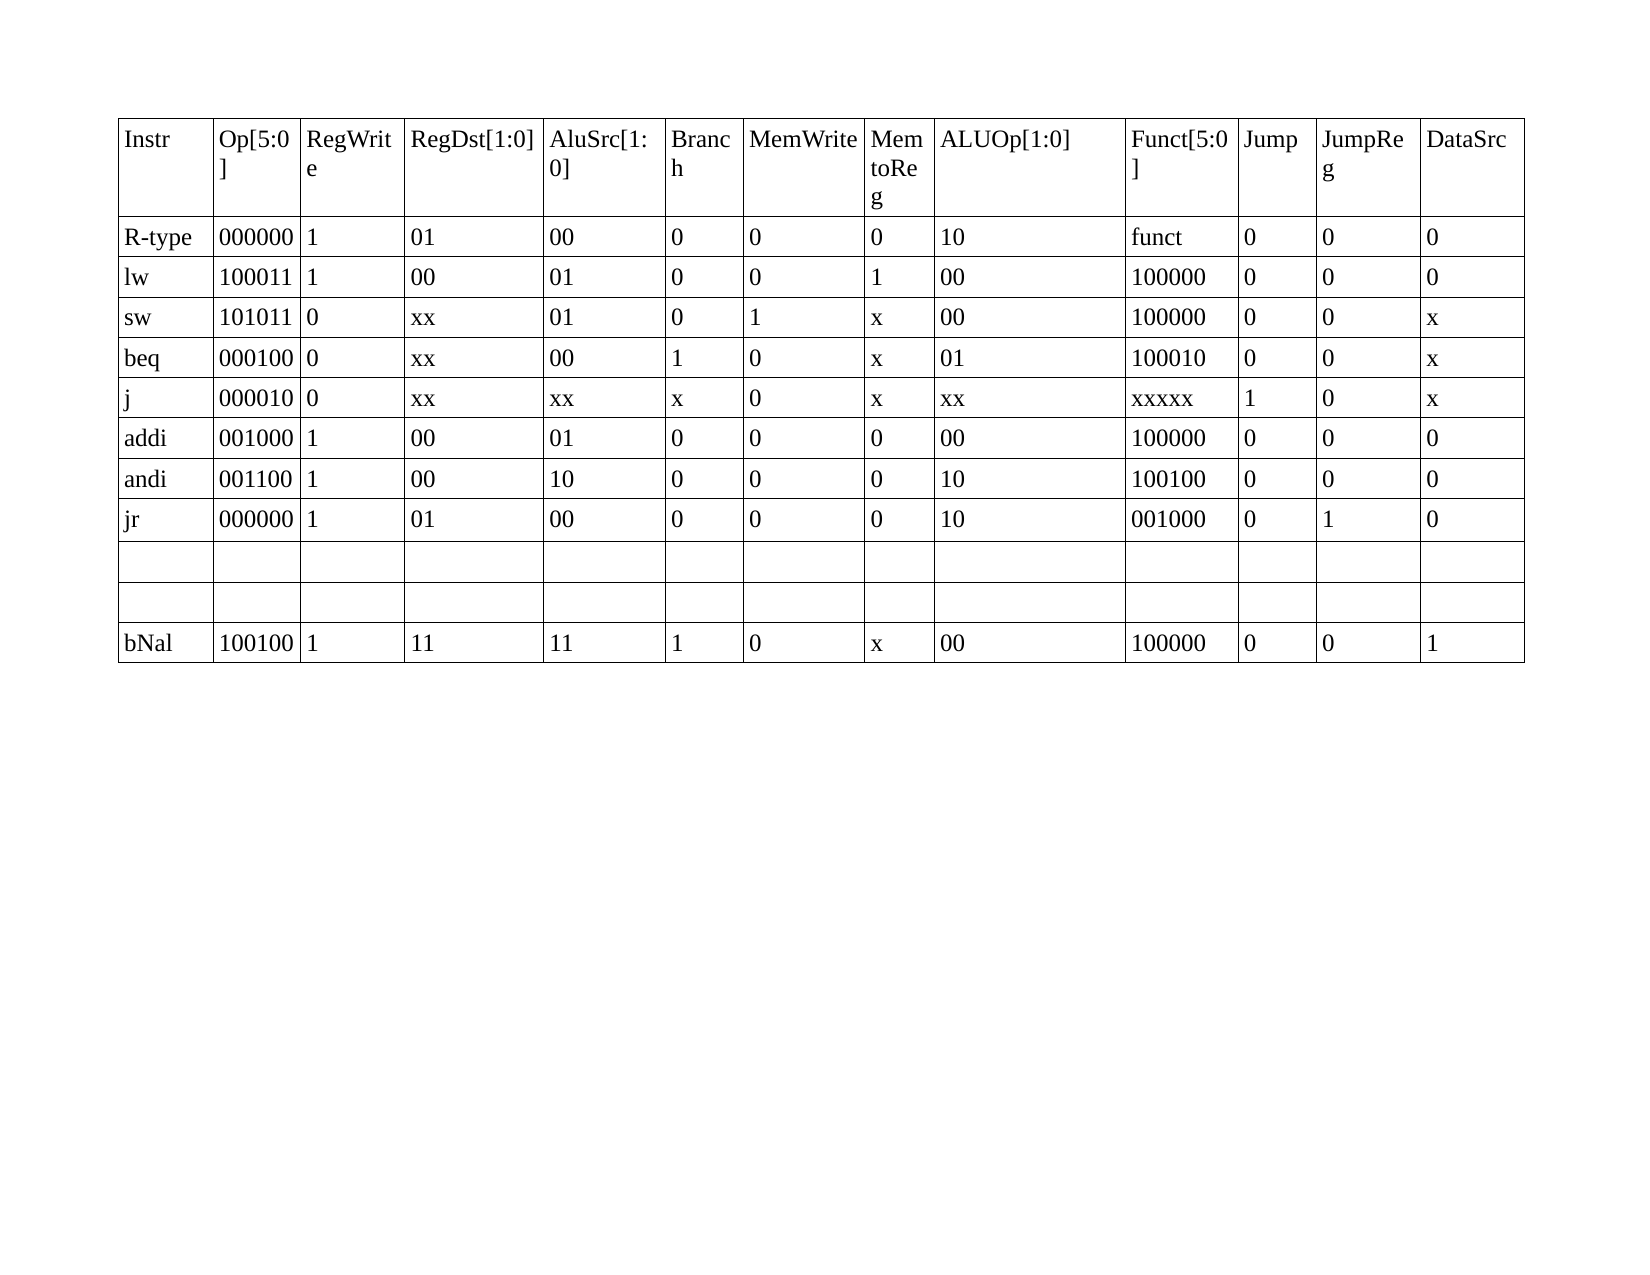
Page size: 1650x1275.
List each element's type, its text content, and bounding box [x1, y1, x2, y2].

table_cell 1 [301, 217, 404, 256]
table_cell R-type [119, 217, 213, 256]
table_cell 00 [935, 257, 1125, 297]
table_cell 01 [544, 298, 665, 337]
table_cell [744, 542, 864, 582]
table_cell 100011 [214, 257, 300, 297]
table_cell funct [1126, 217, 1238, 256]
table_cell x [1421, 298, 1524, 337]
table_cell 11 [544, 623, 665, 662]
table_cell 000100 [214, 338, 300, 377]
table_cell 101011 [214, 298, 300, 337]
table_cell 001100 [214, 459, 300, 498]
table_cell 0 [1421, 499, 1524, 541]
table_cell 1 [666, 338, 743, 377]
table_cell xxxxx [1126, 378, 1238, 417]
table_cell 0 [1421, 459, 1524, 498]
table_cell 1 [1421, 623, 1524, 662]
table_cell 0 [666, 298, 743, 337]
table_cell 0 [1421, 257, 1524, 297]
table_cell 1 [301, 623, 404, 662]
table_cell [1126, 542, 1238, 582]
table_cell 0 [744, 338, 864, 377]
table_cell 1 [666, 623, 743, 662]
table_header Branch [666, 119, 743, 216]
table_cell 0 [744, 623, 864, 662]
table_cell 10 [544, 459, 665, 498]
table_cell x [666, 378, 743, 417]
table_cell 00 [935, 418, 1125, 458]
table_cell [1421, 542, 1524, 582]
table_cell 0 [666, 418, 743, 458]
table_cell 0 [865, 217, 934, 256]
table_cell [1239, 542, 1316, 582]
table_cell 00 [405, 418, 543, 458]
table_cell 0 [744, 257, 864, 297]
table_cell 100100 [214, 623, 300, 662]
table_cell 0 [666, 217, 743, 256]
table_cell 11 [405, 623, 543, 662]
table_cell 0 [1421, 418, 1524, 458]
table_header Op[5:0] [214, 119, 300, 216]
table_cell 0 [1317, 378, 1420, 417]
table_cell 0 [666, 459, 743, 498]
table_cell [1239, 583, 1316, 622]
table_cell 0 [1317, 257, 1420, 297]
table_cell [405, 583, 543, 622]
table_cell 1 [1317, 499, 1420, 541]
table_cell 0 [744, 418, 864, 458]
table_cell [1421, 583, 1524, 622]
table_cell [301, 583, 404, 622]
table_cell 1 [301, 499, 404, 541]
table_cell 10 [935, 217, 1125, 256]
table_cell 0 [744, 378, 864, 417]
table_cell jr [119, 499, 213, 541]
table_cell [1317, 583, 1420, 622]
table_header MemWrite [744, 119, 864, 216]
table_cell j [119, 378, 213, 417]
table_cell 0 [1239, 459, 1316, 498]
table_cell 100100 [1126, 459, 1238, 498]
table_cell [544, 583, 665, 622]
table_header AluSrc[1:0] [544, 119, 665, 216]
table_cell 0 [301, 298, 404, 337]
table_cell [935, 542, 1125, 582]
table_cell 0 [1239, 418, 1316, 458]
table_cell 01 [935, 338, 1125, 377]
table_cell 0 [1421, 217, 1524, 256]
table_cell 1 [301, 418, 404, 458]
table_cell 1 [744, 298, 864, 337]
table_cell x [865, 378, 934, 417]
table_cell 00 [405, 459, 543, 498]
table_cell 0 [1239, 338, 1316, 377]
table_cell [935, 583, 1125, 622]
table_cell 0 [865, 418, 934, 458]
table_cell 00 [935, 298, 1125, 337]
table_header DataSrc [1421, 119, 1524, 216]
table_cell x [865, 338, 934, 377]
table_cell 00 [935, 623, 1125, 662]
table_cell [666, 542, 743, 582]
table_cell [119, 542, 213, 582]
table_cell 0 [666, 257, 743, 297]
table_cell sw [119, 298, 213, 337]
table_cell 00 [544, 217, 665, 256]
table_cell 1 [1239, 378, 1316, 417]
table_header Instr [119, 119, 213, 216]
table_cell 0 [744, 499, 864, 541]
table_cell 0 [1239, 257, 1316, 297]
table_cell 000000 [214, 499, 300, 541]
table_cell 0 [1239, 623, 1316, 662]
table_cell 0 [1239, 499, 1316, 541]
table_cell 0 [301, 378, 404, 417]
table_cell lw [119, 257, 213, 297]
table_cell xx [544, 378, 665, 417]
table_cell 001000 [1126, 499, 1238, 541]
table_cell 0 [1317, 338, 1420, 377]
table_cell 100000 [1126, 298, 1238, 337]
table_cell x [1421, 338, 1524, 377]
table_cell bNal [119, 623, 213, 662]
table_cell [1126, 583, 1238, 622]
table_header Funct[5:0] [1126, 119, 1238, 216]
table_header ALUOp[1:0] [935, 119, 1125, 216]
table_cell xx [405, 378, 543, 417]
table_header JumpReg [1317, 119, 1420, 216]
table_cell 0 [1317, 217, 1420, 256]
table_cell 100000 [1126, 418, 1238, 458]
table_cell 1 [301, 459, 404, 498]
table_header MemtoReg [865, 119, 934, 216]
table_cell andi [119, 459, 213, 498]
table_cell x [865, 623, 934, 662]
table_cell x [1421, 378, 1524, 417]
table_cell 01 [405, 217, 543, 256]
table_cell [214, 583, 300, 622]
table_cell 00 [544, 338, 665, 377]
table_cell [744, 583, 864, 622]
table_header Jump [1239, 119, 1316, 216]
table_cell 1 [301, 257, 404, 297]
table_cell 00 [544, 499, 665, 541]
table_cell 00 [405, 257, 543, 297]
table_cell [405, 542, 543, 582]
table_cell xx [405, 298, 543, 337]
table_cell 0 [1317, 623, 1420, 662]
table_cell 100000 [1126, 623, 1238, 662]
table_cell 000010 [214, 378, 300, 417]
table_cell [865, 583, 934, 622]
table_cell 001000 [214, 418, 300, 458]
table_cell x [865, 298, 934, 337]
table_header RegWrite [301, 119, 404, 216]
table_header RegDst[1:0] [405, 119, 543, 216]
table_cell 000000 [214, 217, 300, 256]
table_cell 01 [544, 418, 665, 458]
table_cell 10 [935, 459, 1125, 498]
table_cell addi [119, 418, 213, 458]
table_cell [301, 542, 404, 582]
table_cell 0 [865, 459, 934, 498]
table_cell [214, 542, 300, 582]
table_cell 0 [744, 217, 864, 256]
table_cell [544, 542, 665, 582]
table_cell xx [935, 378, 1125, 417]
table_cell 100000 [1126, 257, 1238, 297]
table_cell 0 [1317, 459, 1420, 498]
table_cell [865, 542, 934, 582]
table_cell 0 [666, 499, 743, 541]
table_cell 0 [1239, 217, 1316, 256]
table_cell 0 [301, 338, 404, 377]
table_cell 0 [865, 499, 934, 541]
table_cell 0 [1317, 298, 1420, 337]
table_cell 0 [744, 459, 864, 498]
table_cell [666, 583, 743, 622]
table_cell 1 [865, 257, 934, 297]
table_cell 0 [1239, 298, 1316, 337]
table_cell [119, 583, 213, 622]
table_cell 01 [544, 257, 665, 297]
table_cell 0 [1317, 418, 1420, 458]
table_cell [1317, 542, 1420, 582]
table_cell xx [405, 338, 543, 377]
table_cell 10 [935, 499, 1125, 541]
table_cell 01 [405, 499, 543, 541]
table_cell beq [119, 338, 213, 377]
table_cell 100010 [1126, 338, 1238, 377]
